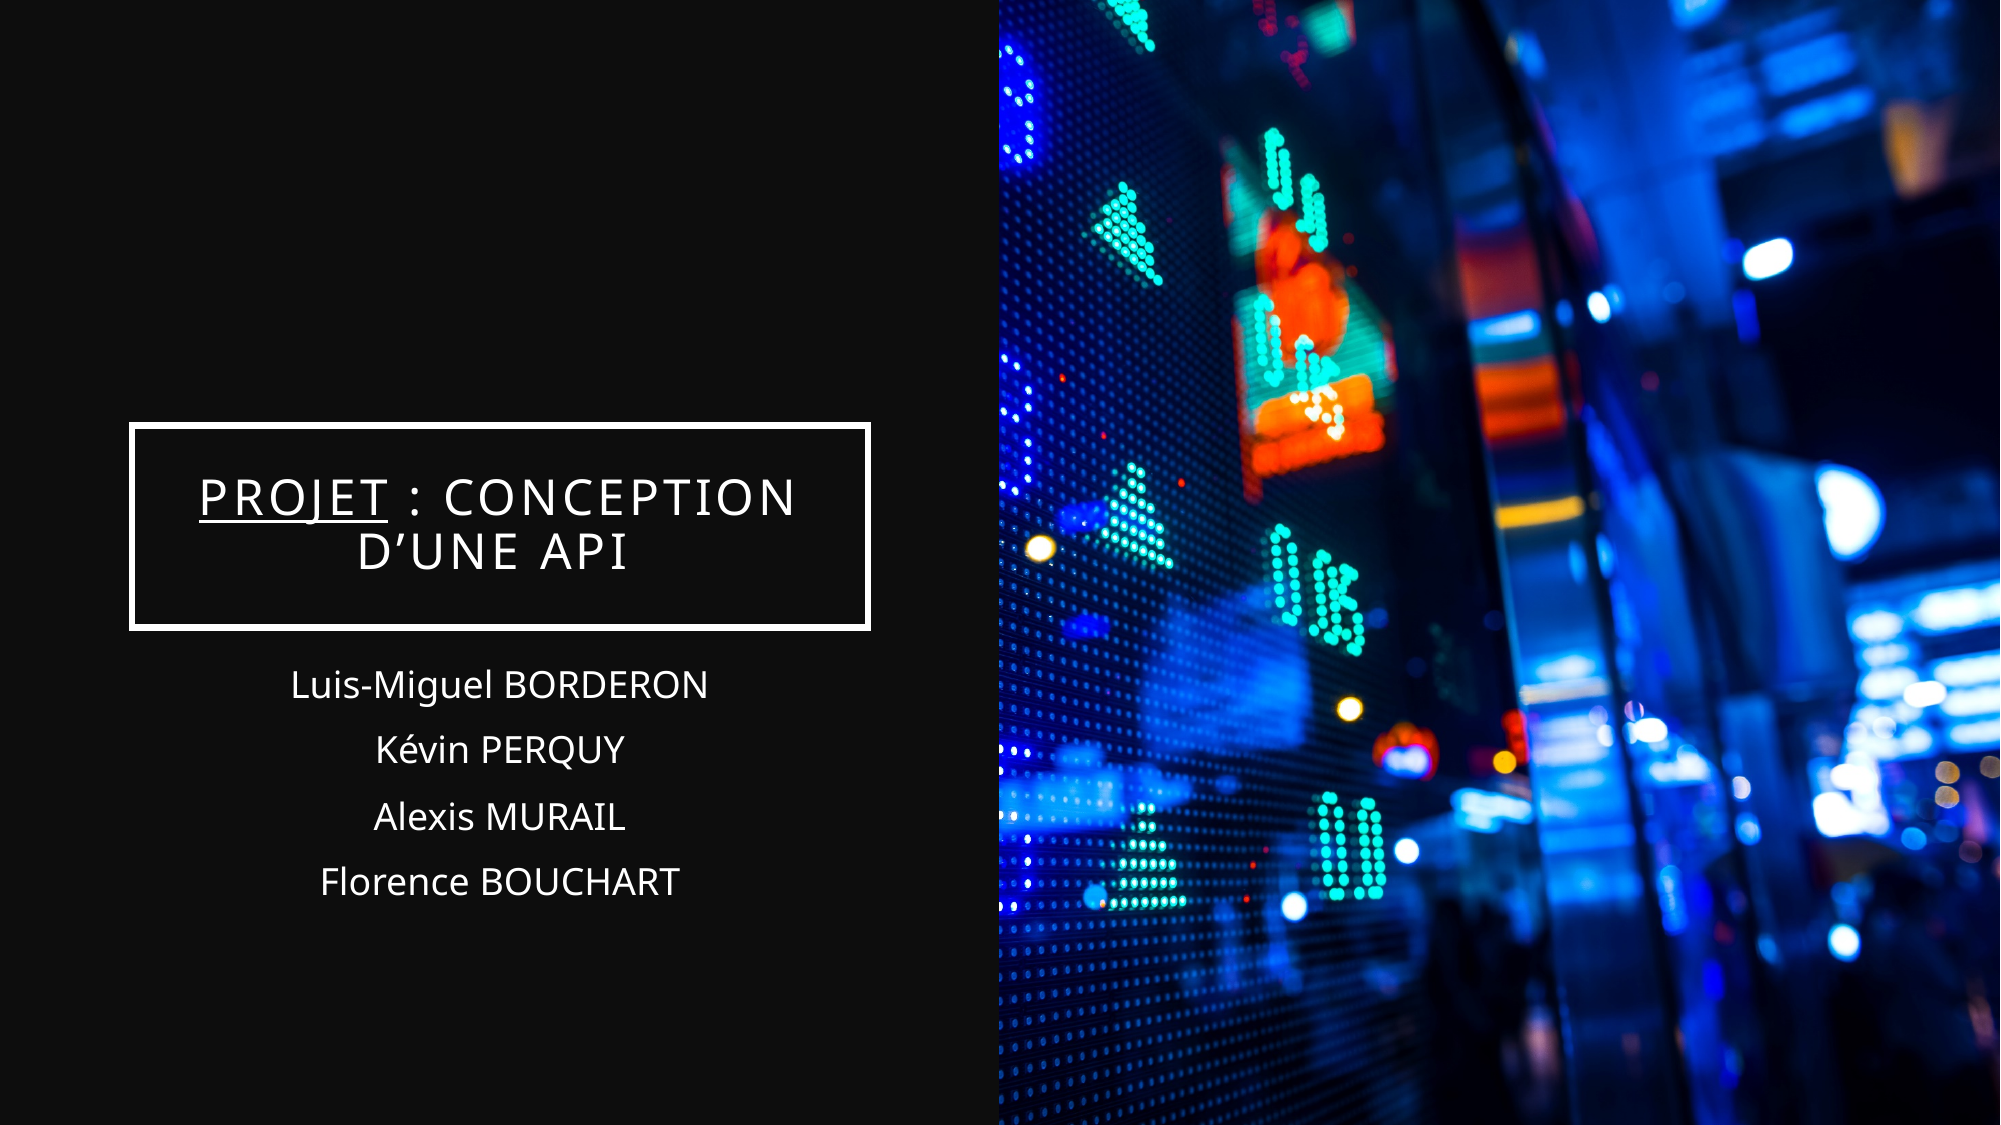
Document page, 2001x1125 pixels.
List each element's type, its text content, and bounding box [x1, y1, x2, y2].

picture [999, 0, 2000, 1125]
title Projet : Conception d’une api [131, 425, 868, 628]
subtitle Luis-Miguel BORDERON Kévin PERQUY Alexis MURAIL Florence BOUCHART [131, 653, 868, 1084]
text_box [0, 0, 999, 1125]
